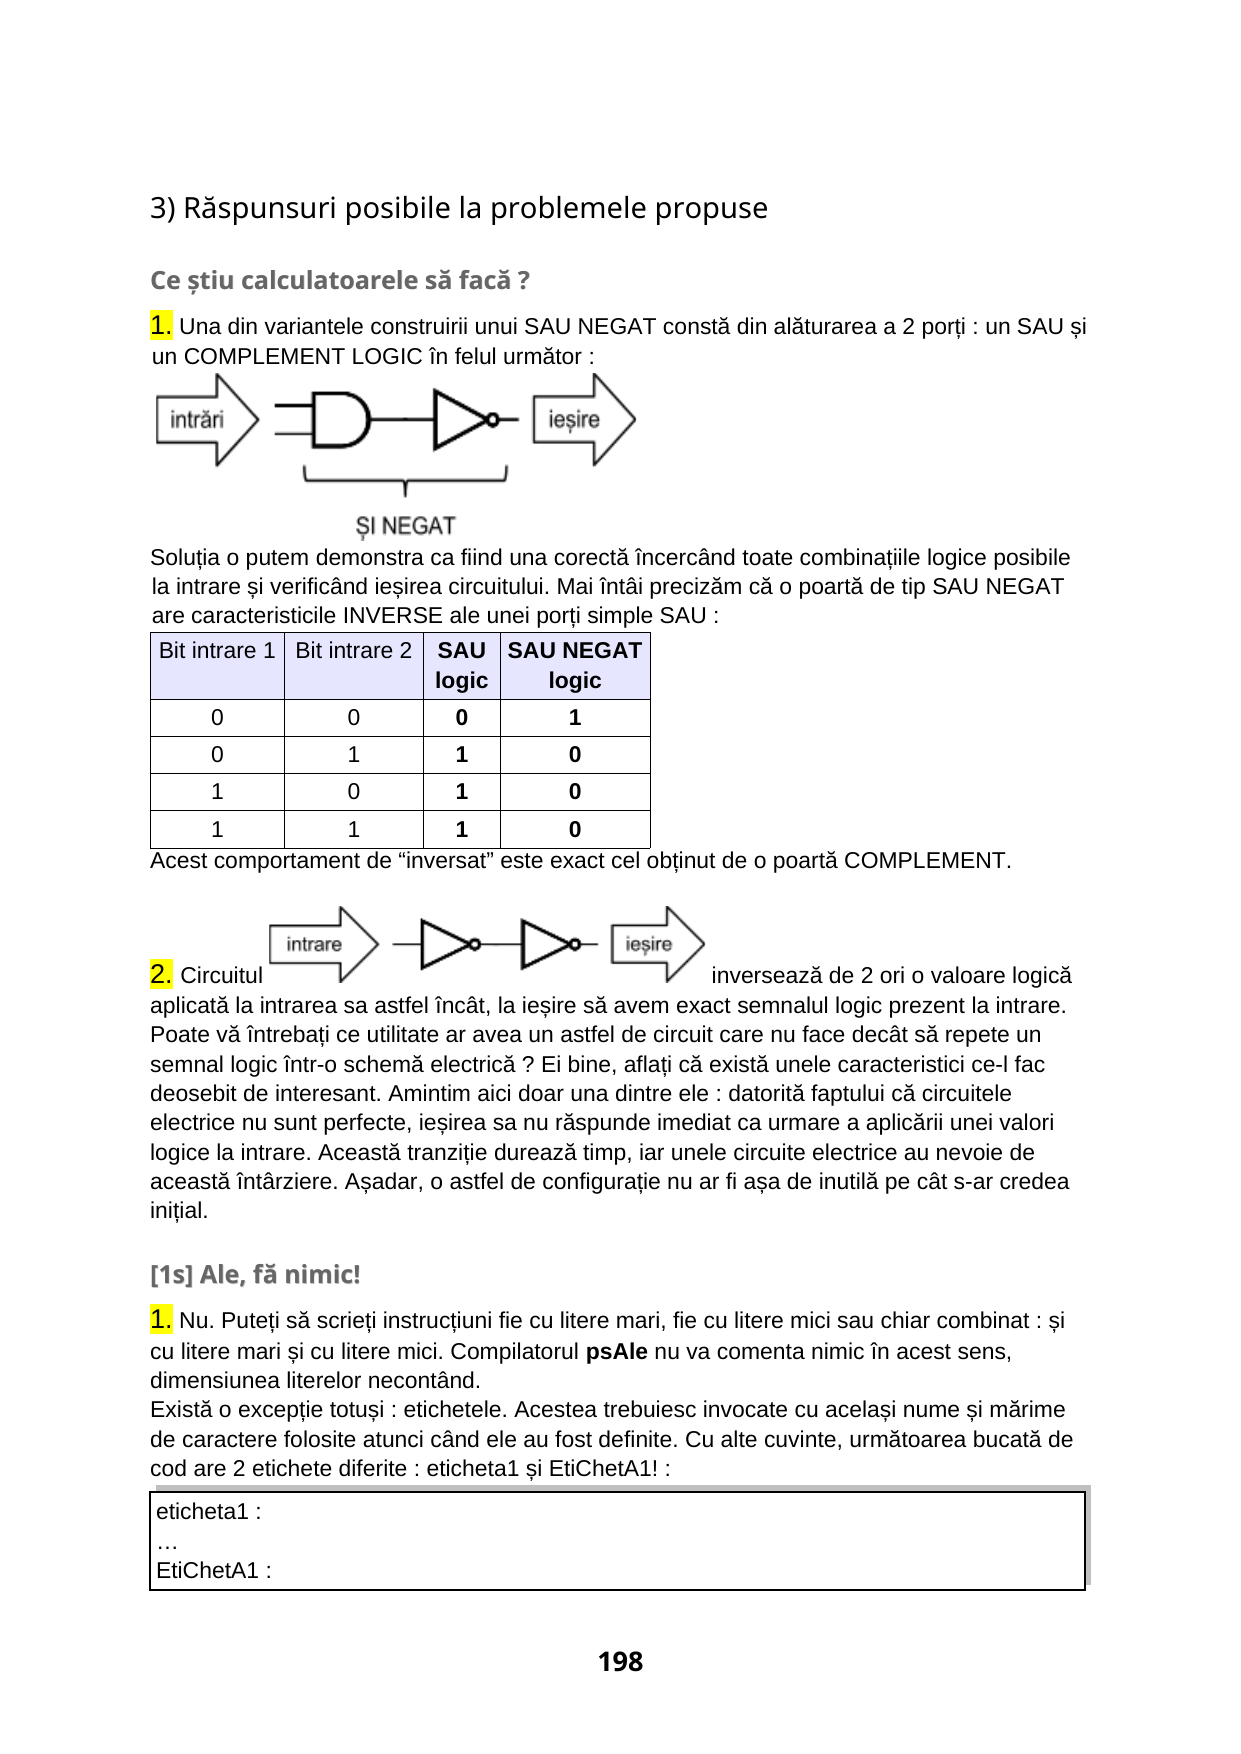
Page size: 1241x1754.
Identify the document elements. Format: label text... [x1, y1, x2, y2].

subtitle Există o excepție totuși : etichetele. Acestea trebuiesc invocate cu același nume și mărime de caractere folosite atunci când ele au fost definite. Cu alte cuvinte, următoarea bucată de cod are 2 etichete diferite : eticheta1 și EtiChetA1! : [150, 1397, 1091, 1481]
picture [269, 906, 706, 983]
subtitle [1s] Ale, fă nimic! [150, 1257, 1091, 1291]
table_cell 1 [424, 811, 500, 848]
table_cell 1 [424, 737, 500, 773]
table_header eticheta1 : … EtiChetA1 : [151, 1493, 1084, 1589]
table_header SAU NEGAT logic [501, 633, 650, 699]
table_cell 1 [424, 774, 500, 810]
subtitle 2. Circuitul inversează de 2 ori o valoare logică aplicată la intrarea sa astfel încât, la ieșire să avem exact semnalul logic prezent la intrare. Poate vă întrebați ce utilitate ar avea un astfel de circuit care nu face decât să repete un semnal logic într-o schemă electrică ? Ei bine, aflați că există unele caracteristici ce-l fac deosebit de interesant. Amintim aici doar una dintre ele : datorită faptului că circuitele electrice nu sunt perfecte, ieșirea sa nu răspunde imediat ca urmare a aplicării unei valori logice la intrare. Această tranziție durează timp, iar unele circuite electrice au nevoie de această întârziere. Așadar, o astfel de configurație nu ar fi așa de inutilă pe cât s-ar credea inițial. [150, 906, 1091, 1224]
subtitle 1. Una din variantele construirii unui SAU NEGAT constă din alăturarea a 2 porți : un SAU și un COMPLEMENT LOGIC în felul următor : [150, 310, 1091, 369]
table_header SAU logic [424, 633, 500, 699]
table_cell 0 [285, 774, 423, 810]
table_header Bit intrare 2 [285, 633, 423, 699]
table_cell 0 [501, 737, 650, 773]
table_cell 0 [501, 811, 650, 848]
table_cell 1 [151, 774, 284, 810]
table_cell 0 [151, 737, 284, 773]
table_cell 1 [151, 811, 284, 848]
subtitle Ce știu calculatoarele să facă ? [150, 262, 1091, 296]
table_cell 0 [424, 700, 500, 736]
table_cell 0 [501, 774, 650, 810]
table_cell 1 [285, 737, 423, 773]
table_header Bit intrare 1 [151, 633, 284, 699]
picture [156, 373, 637, 541]
table_cell 0 [151, 700, 284, 736]
table_cell 1 [285, 811, 423, 848]
subtitle Soluția o putem demonstra ca fiind una corectă încercând toate combinațiile logice posibile la intrare și verificând ieșirea circuitului. Mai întâi precizăm că o poartă de tip SAU NEGAT are caracteristicile INVERSE ale unei porți simple SAU : [150, 544, 1091, 628]
subtitle 1. Nu. Puteți să scrieți instrucțiuni fie cu litere mari, fie cu litere mici sau chiar combinat : și cu litere mari și cu litere mici. Compilatorul psAle nu va comenta nimic în acest sens, dimensiunea literelor necontând. [150, 1304, 1091, 1393]
subtitle 3) Răspunsuri posibile la problemele propuse [150, 187, 1091, 227]
subtitle Acest comportament de “inversat” este exact cel obținut de o poartă COMPLEMENT. [150, 848, 1091, 873]
table_cell 0 [285, 700, 423, 736]
table_cell 1 [501, 700, 650, 736]
